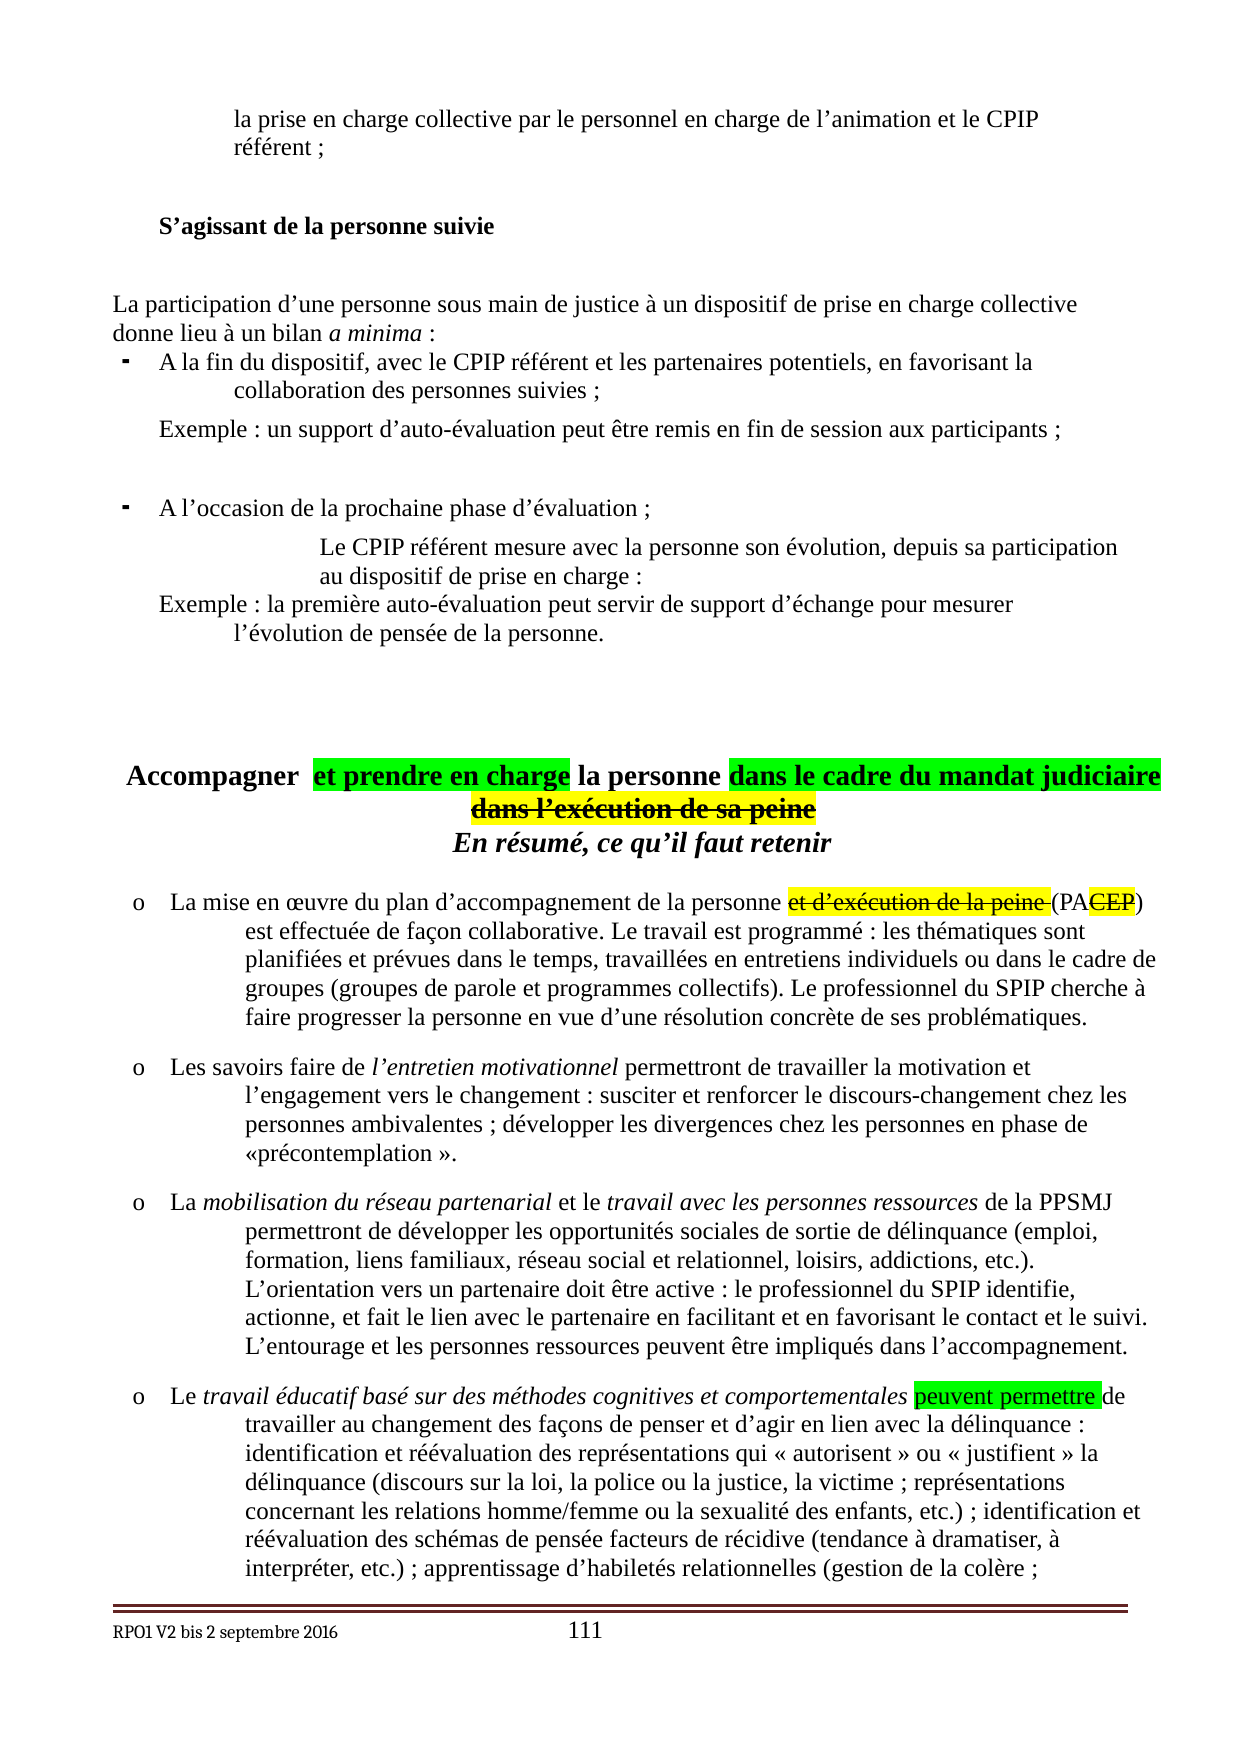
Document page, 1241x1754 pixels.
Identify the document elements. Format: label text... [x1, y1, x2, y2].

text La participation d’une personne sous main de justice à un dispositif de prise en charge collective donne lieu à un bilan a minima : [112, 289, 1128, 347]
list A la fin du dispositif, avec le CPIP référent et les partenaires potentiels, en favorisant la collaboration des personnes suivies ; [121, 347, 1128, 404]
list la prise en charge collective par le personnel en charge de l’animation et le CPIP référent ; [121, 104, 1128, 161]
list S’agissant de la personne suivie [121, 211, 1128, 239]
list Exemple : la première auto-évaluation peut servir de support d’échange pour mesurer l’évolution de pensée de la personne. [121, 589, 1128, 647]
list Exemple : un support d’auto-évaluation peut être remis en fin de session aux participants ; [121, 414, 1128, 443]
text Le CPIP référent mesure avec la personne son évolution, depuis sa participation au dispositif de prise en charge : [319, 532, 1128, 589]
table_header Accompagner et prendre en charge la personne dans le cadre du mandat judiciaire dans l’exécution de sa peine En résumé, ce qu’il faut retenir La mise en œuvre du plan d’accompagnement de la personne et d’exécution de la peine (PACEP) est effectuée de façon collaborative. Le travail est programmé : les thématiques sont planifiées et prévues dans le temps, travaillées en entretiens individuels ou dans le cadre de groupes (groupes de parole et programmes collectifs). Le professionnel du SPIP cherche à faire progresser la personne en vue d’une résolution concrète de ses problématiques. Les savoirs faire de l’entretien motivationnel permettront de travailler la motivation et l’engagement vers le changement : susciter et renforcer le discours-changement chez les personnes ambivalentes ; développer les divergences chez les personnes en phase de «précontemplation ». La mobilisation du réseau partenarial et le travail avec les personnes ressources de la PPSMJ permettront de développer les opportunités sociales de sortie de délinquance (emploi, formation, liens familiaux, réseau social et relationnel, loisirs, addictions, etc.). L’orientation vers un partenaire doit être active : le professionnel du SPIP identifie, actionne, et fait le lien avec le partenaire en facilitant et en favorisant le contact et le suivi. L’entourage et les personnes ressources peuvent être impliqués dans l’accompagnement. Le travail éducatif basé sur des méthodes cognitives et comportementales peuvent permettre de travailler au changement des façons de penser et d’agir en lien avec la délinquance : identification et réévaluation des représentations qui « autorisent » ou « justifient » la délinquance (discours sur la loi, la police ou la justice, la victime ; représentations concernant les relations homme/femme ou la sexualité des enfants, etc.) ; identification et réévaluation des schémas de pensée facteurs de récidive (tendance à dramatiser, à interpréter, etc.) ; apprentissage d’habiletés relationnelles (gestion de la colère ; [118, 719, 1168, 1588]
list A l’occasion de la prochaine phase d’évaluation ; [121, 493, 1128, 522]
